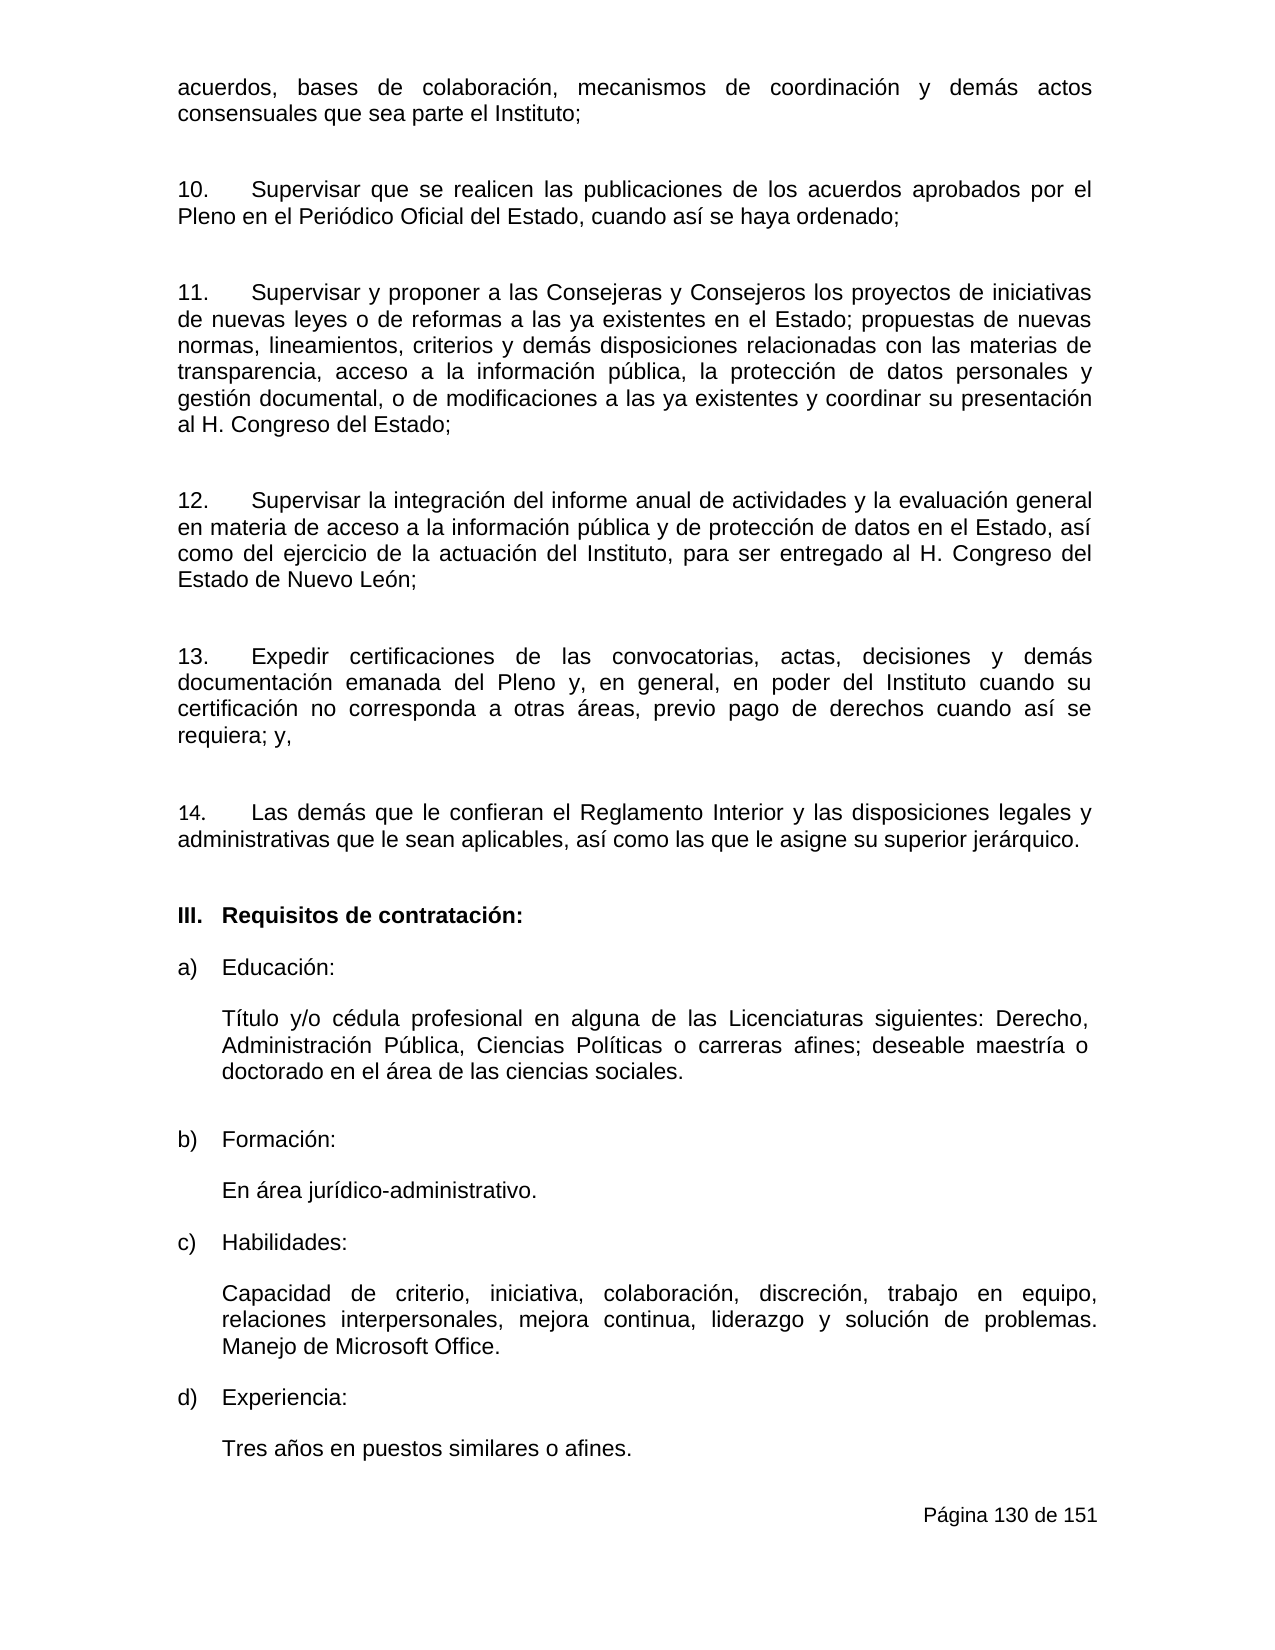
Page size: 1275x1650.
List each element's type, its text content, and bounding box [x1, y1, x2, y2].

list Supervisar que se realicen las publicaciones de los acuerdos aprobados por el Pleno en el Periódico Oficial del Estado, cuando así se haya ordenado; [177, 176, 1093, 229]
text Capacidad de criterio, iniciativa, colaboración, discreción, trabajo en equipo, relaciones interpersonales, mejora continua, liderazgo y solución de problemas. Manejo de Microsoft Office. [222, 1280, 1098, 1359]
text a) Educación: [177, 954, 1098, 980]
text III. Requisitos de contratación: [177, 902, 1098, 929]
text b) Formación: [177, 1126, 1098, 1152]
list acuerdos, bases de colaboración, mecanismos de coordinación y demás actos consensuales que sea parte el Instituto; [177, 74, 1093, 126]
list Expedir certificaciones de las convocatorias, actas, decisiones y demás documentación emanada del Pleno y, en general, en poder del Instituto cuando su certificación no corresponda a otras áreas, previo pago de derechos cuando así se requiera; y, [177, 643, 1093, 748]
text En área jurídico-administrativo. [222, 1177, 1098, 1204]
list Las demás que le confieran el Reglamento Interior y las disposiciones legales y administrativas que le sean aplicables, así como las que le asigne su superior jerárquico. [177, 798, 1093, 852]
list Supervisar la integración del informe anual de actividades y la evaluación general en materia de acceso a la información pública y de protección de datos en el Estado, así como del ejercicio de la actuación del Instituto, para ser entregado al H. Congreso del Estado de Nuevo León; [177, 487, 1093, 593]
list Supervisar y proponer a las Consejeras y Consejeros los proyectos de iniciativas de nuevas leyes o de reformas a las ya existentes en el Estado; propuestas de nuevas normas, lineamientos, criterios y demás disposiciones relacionadas con las materias de transparencia, acceso a la información pública, la protección de datos personales y gestión documental, o de modificaciones a las ya existentes y coordinar su presentación al H. Congreso del Estado; [177, 279, 1093, 437]
text Título y/o cédula profesional en alguna de las Licenciaturas siguientes: Derecho, Administración Pública, Ciencias Políticas o carreras afines; deseable maestría o doctorado en el área de las ciencias sociales. [222, 1005, 1088, 1084]
text c) Habilidades: [177, 1229, 1098, 1255]
text d) Experiencia: [177, 1384, 1098, 1410]
text Tres años en puestos similares o afines. [222, 1435, 1098, 1462]
